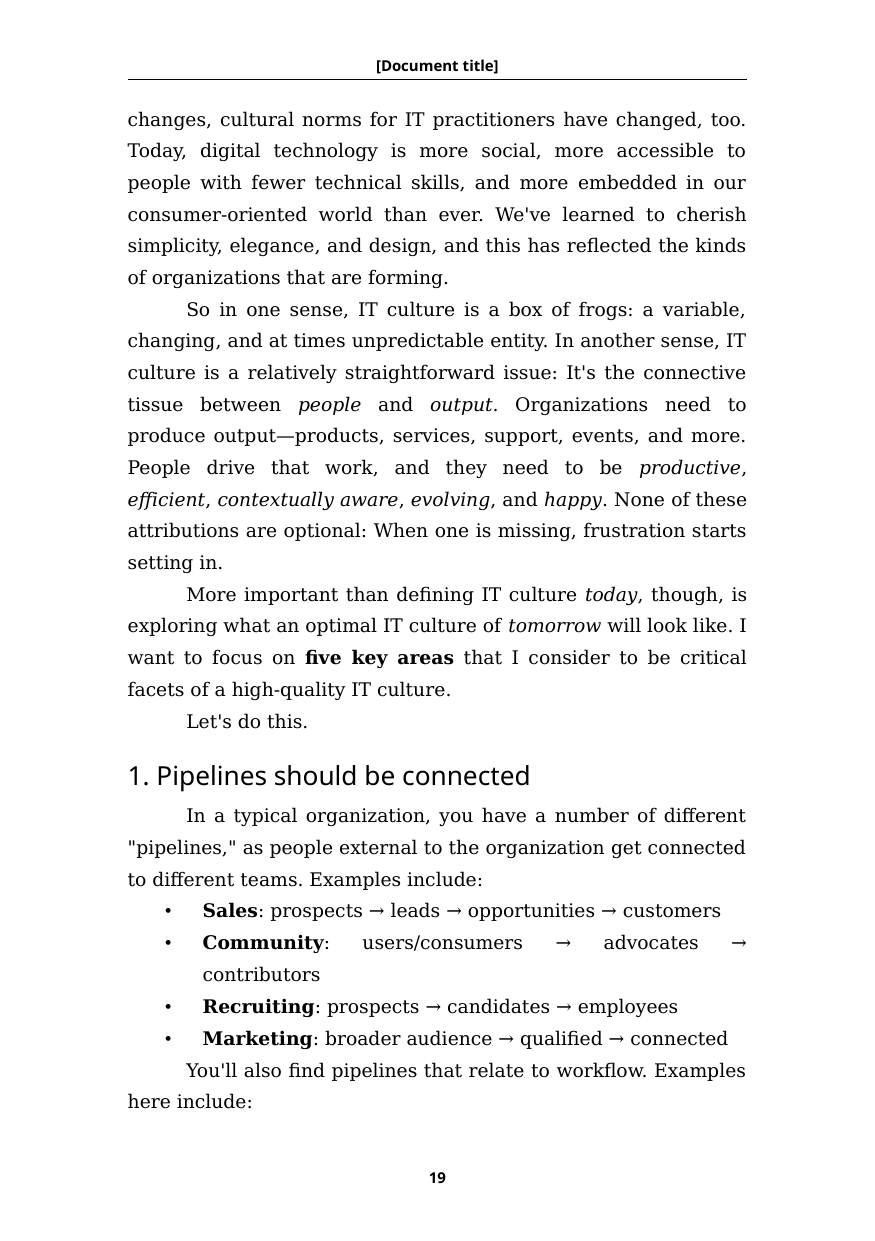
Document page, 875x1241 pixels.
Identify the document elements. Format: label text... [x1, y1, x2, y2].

text changes, cultural norms for IT practitioners have changed, too. Today, digital technology is more social, more accessible to people with fewer technical skills, and more embedded in our consumer-oriented world than ever. We've learned to cherish simplicity, elegance, and design, and this has reflected the kinds of organizations that are forming. [127, 109, 747, 289]
list Community: users/consumers → advocates → contributors [165, 932, 747, 986]
text Let's do this. [127, 711, 747, 733]
text You'll also find pipelines that relate to workflow. Examples here include: [127, 1060, 747, 1113]
text In a typical organization, you have a number of different "pipelines," as people external to the organization get connected to different teams. Examples include: [127, 805, 747, 890]
subtitle 1. Pipelines should be connected [127, 757, 747, 793]
text More important than defining IT culture today, though, is exploring what an optimal IT culture of tomorrow will look like. I want to focus on five key areas that I consider to be critical facets of a high-quality IT culture. [127, 584, 747, 701]
list Marketing: broader audience → qualified → connected [165, 1028, 747, 1050]
list Recruiting: prospects → candidates → employees [165, 996, 747, 1018]
text So in one sense, IT culture is a box of frogs: a variable, changing, and at times unpredictable entity. In another sense, IT culture is a relatively straightforward issue: It's the connective tissue between people and output. Organizations need to produce output—products, services, support, events, and more. People drive that work, and they need to be productive, efficient, contextually aware, evolving, and happy. None of these attributions are optional: When one is missing, frustration starts setting in. [127, 299, 747, 574]
list Sales: prospects → leads → opportunities → customers [165, 900, 747, 922]
